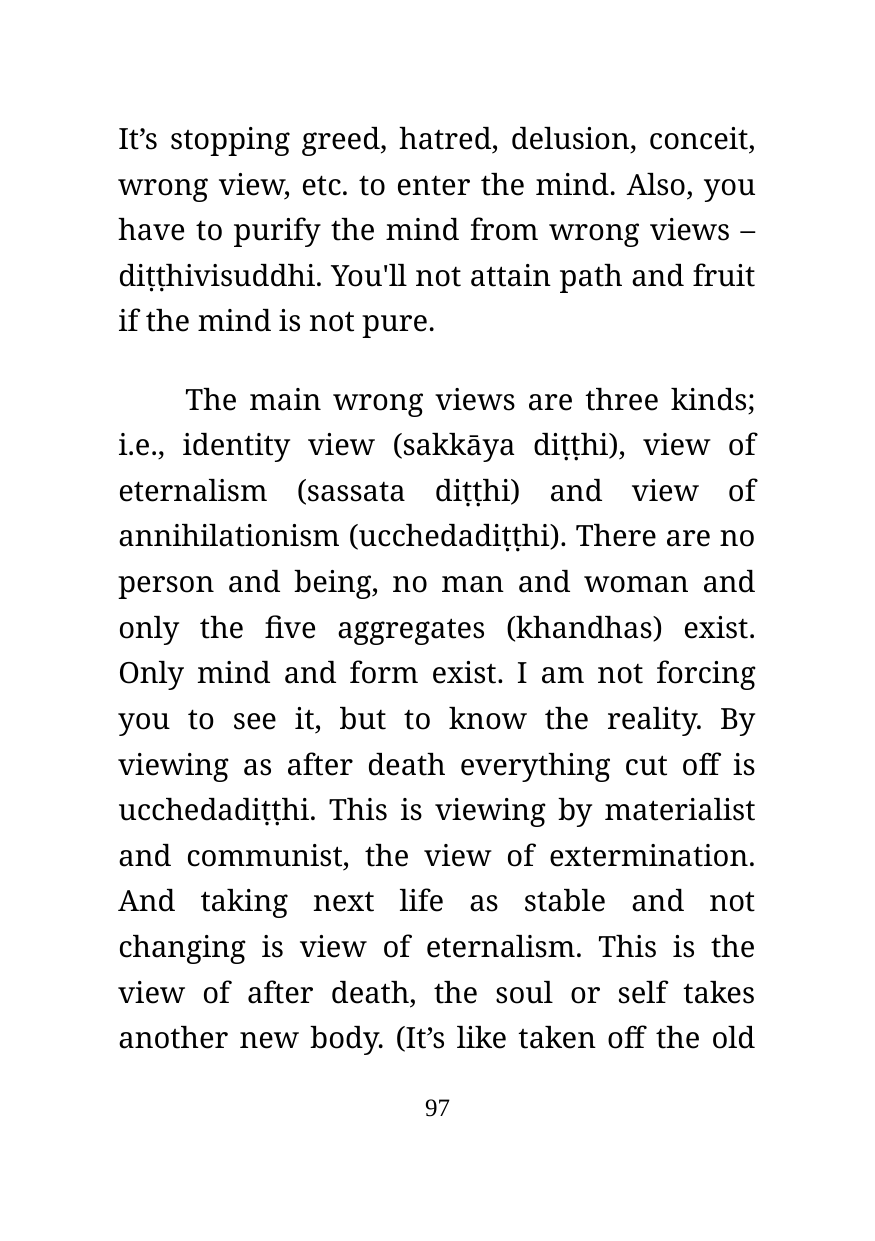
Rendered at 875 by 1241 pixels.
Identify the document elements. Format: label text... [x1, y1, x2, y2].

text It’s stopping greed, hatred, delusion, conceit, wrong view, etc. to enter the mind. Also, you have to purify the mind from wrong views – diṭṭhivisuddhi. You'll not attain path and fruit if the mind is not pure. [118, 118, 756, 340]
text The main wrong views are three kinds; i.e., identity view (sakkāya diṭṭhi), view of eternalism (sassata diṭṭhi) and view of annihilationism (ucchedadiṭṭhi). There are no person and being, no man and woman and only the five aggregates (khandhas) exist. Only mind and form exist. I am not forcing you to see it, but to know the reality. By viewing as after death everything cut off is ucchedadiṭṭhi. This is viewing by materialist and communist, the view of extermination. And taking next life as stable and not changing is view of eternalism. This is the view of after death, the soul or self takes another new body. (It’s like taken off the old [118, 379, 756, 1057]
